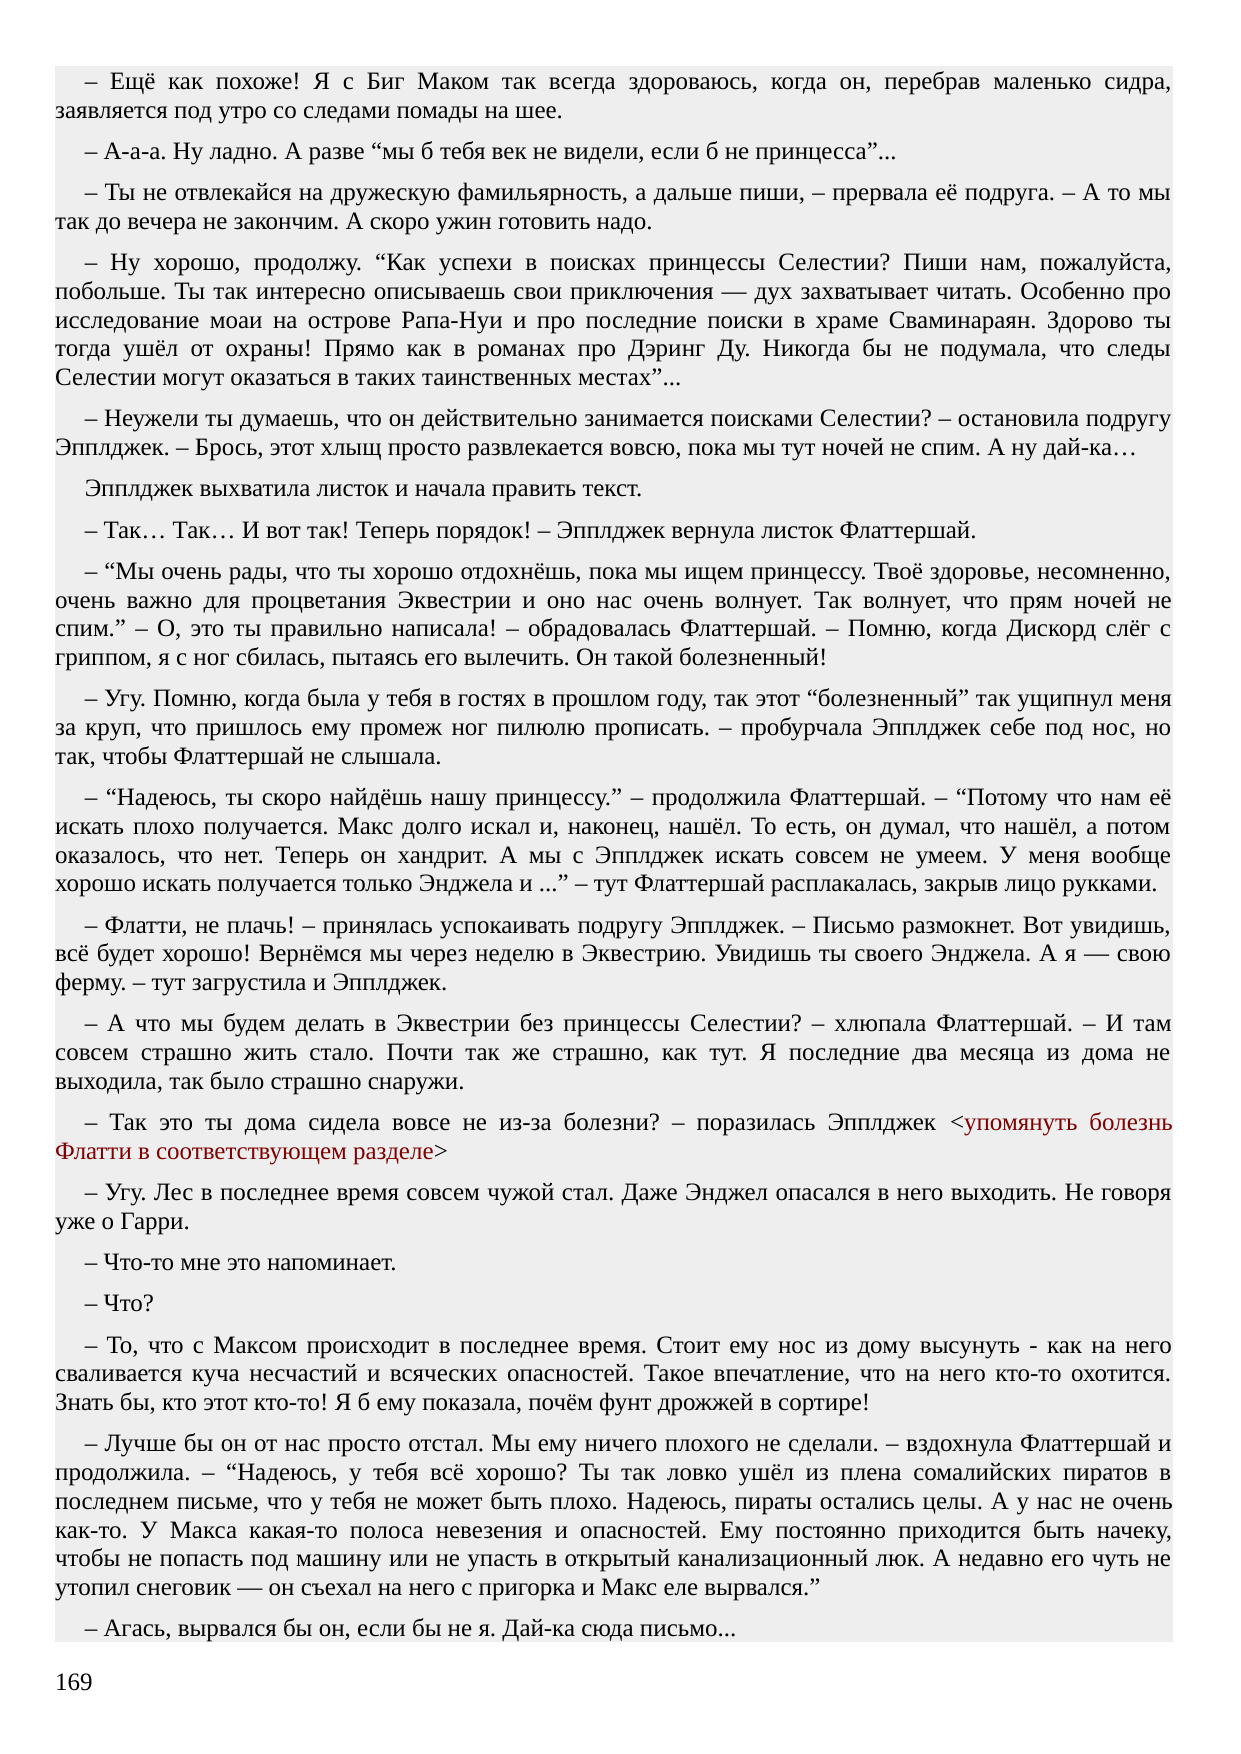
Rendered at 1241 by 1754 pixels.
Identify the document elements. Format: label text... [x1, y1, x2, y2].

text – Ну хорошо, продолжу. “Как успехи в поисках принцессы Селестии? Пиши нам, пожалуйста, побольше. Ты так интересно описываешь свои приключения — дух захватывает читать. Особенно про исследование моаи на острове Рапа-Нуи и про последние поиски в храме Сваминараян. Здорово ты тогда ушёл от охраны! Прямо как в романах про Дэринг Ду. Никогда бы не подумала, что следы Селестии могут оказаться в таких таинственных местах”... [55, 247, 1173, 391]
text – Так это ты дома сидела вовсе не из-за болезни? – поразилась Эпплджек <упомянуть болезнь Флатти в соответствующем разделе> [55, 1107, 1173, 1165]
text – Агась, вырвался бы он, если бы не я. Дай-ка сюда письмо... [55, 1613, 1173, 1642]
text – “Надеюсь, ты скоро найдёшь нашу принцессу.” – продолжила Флаттершай. – “Потому что нам её искать плохо получается. Макс долго искал и, наконец, нашёл. То есть, он думал, что нашёл, а потом оказалось, что нет. Теперь он хандрит. А мы с Эпплджек искать совсем не умеем. У меня вообще хорошо искать получается только Энджела и ...” – тут Флаттершай расплакалась, закрыв лицо рукками. [55, 782, 1173, 897]
text – Что? [55, 1288, 1173, 1317]
text – Ты не отвлекайся на дружескую фамильярность, а дальше пиши, – прервала её подруга. – А то мы так до вечера не закончим. А скоро ужин готовить надо. [55, 177, 1173, 235]
text – “Мы очень рады, что ты хорошо отдохнёшь, пока мы ищем принцессу. Твоё здоровье, несомненно, очень важно для процветания Эквестрии и оно нас очень волнует. Так волнует, что прям ночей не спим.” – О, это ты правильно написала! – обрадовалась Флаттершай. – Помню, когда Дискорд слёг с гриппом, я с ног сбилась, пытаясь его вылечить. Он такой болезненный! [55, 556, 1173, 671]
text – А что мы будем делать в Эквестрии без принцессы Селестии? – хлюпала Флаттершай. – И там совсем страшно жить стало. Почти так же страшно, как тут. Я последние два месяца из дома не выходила, так было страшно снаружи. [55, 1008, 1173, 1095]
text Эпплджек выхватила листок и начала править текст. [55, 473, 1173, 502]
text – А-а-а. Ну ладно. А разве “мы б тебя век не видели, если б не принцесса”... [55, 136, 1173, 165]
text – Угу. Помню, когда была у тебя в гостях в прошлом году, так этот “болезненный” так ущипнул меня за круп, что пришлось ему промеж ног пилюлю прописать. – пробурчала Эпплджек себе под нос, но так, чтобы Флаттершай не слышала. [55, 683, 1173, 770]
text – Неужели ты думаешь, что он действительно занимается поисками Селестии? – остановила подругу Эпплджек. – Брось, этот хлыщ просто развлекается вовсю, пока мы тут ночей не спим. А ну дай-ка… [55, 403, 1173, 461]
text – Ещё как похоже! Я с Биг Маком так всегда здороваюсь, когда он, перебрав маленько сидра, заявляется под утро со следами помады на шее. [55, 66, 1173, 123]
text – Флатти, не плачь! – принялась успокаивать подругу Эпплджек. – Письмо размокнет. Вот увидишь, всё будет хорошо! Вернёмся мы через неделю в Эквестрию. Увидишь ты своего Энджела. А я — свою ферму. – тут загрустила и Эпплджек. [55, 910, 1173, 996]
text – Угу. Лес в последнее время совсем чужой стал. Даже Энджел опасался в него выходить. Не говоря уже о Гарри. [55, 1177, 1173, 1235]
text – Так… Так… И вот так! Теперь порядок! – Эпплджек вернула листок Флаттершай. [55, 515, 1173, 543]
text – Лучше бы он от нас просто отстал. Мы ему ничего плохого не сделали. – вздохнула Флаттершай и продолжила. – “Надеюсь, у тебя всё хорошо? Ты так ловко ушёл из плена сомалийских пиратов в последнем письме, что у тебя не может быть плохо. Надеюсь, пираты остались целы. А у нас не очень как-то. У Макса какая-то полоса невезения и опасностей. Ему постоянно приходится быть начеку, чтобы не попасть под машину или не упасть в открытый канализационный люк. А недавно его чуть не утопил снеговик — он съехал на него с пригорка и Макс еле вырвался.” [55, 1428, 1173, 1601]
text – То, что с Максом происходит в последнее время. Стоит ему нос из дому высунуть - как на него сваливается куча несчастий и всяческих опасностей. Такое впечатление, что на него кто-то охотится. Знать бы, кто этот кто-то! Я б ему показала, почём фунт дрожжей в сортире! [55, 1330, 1173, 1416]
text – Что-то мне это напоминает. [55, 1247, 1173, 1276]
